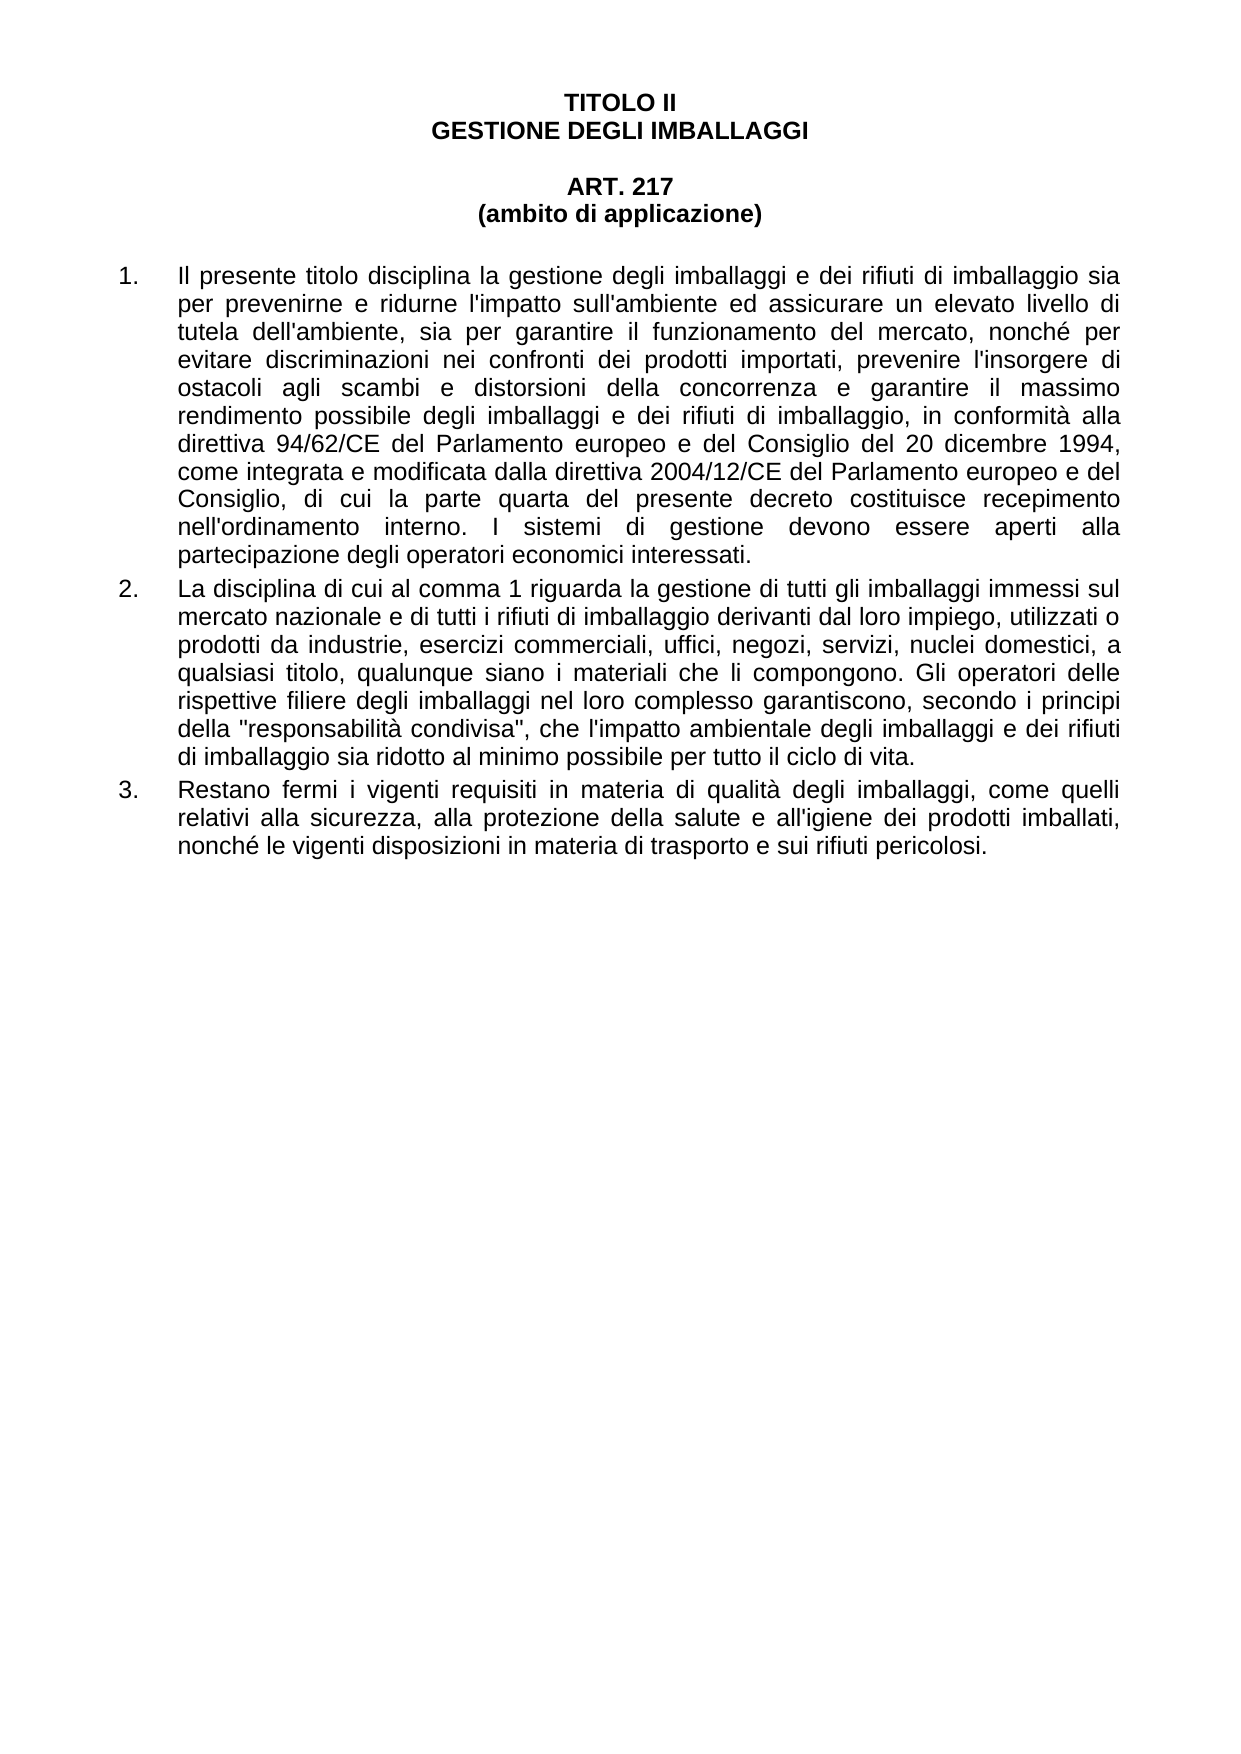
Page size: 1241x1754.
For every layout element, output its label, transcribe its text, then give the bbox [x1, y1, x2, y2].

text 3. Restano fermi i vigenti requisiti in materia di qualità degli imballaggi, come quelli relativi alla sicurezza, alla protezione della salute e all'igiene dei prodotti imballati, nonché le vigenti disposizioni in materia di trasporto e sui rifiuti pericolosi. [118, 776, 1122, 860]
text 2. La disciplina di cui al comma 1 riguarda la gestione di tutti gli imballaggi immessi sul mercato nazionale e di tutti i rifiuti di imballaggio derivanti dal loro impiego, utilizzati o prodotti da industrie, esercizi commerciali, uffici, negozi, servizi, nuclei domestici, a qualsiasi titolo, qualunque siano i materiali che li compongono. Gli operatori delle rispettive filiere degli imballaggi nel loro complesso garantiscono, secondo i principi della "responsabilità condivisa", che l'impatto ambientale degli imballaggi e dei rifiuti di imballaggio sia ridotto al minimo possibile per tutto il ciclo di vita. [118, 575, 1122, 770]
subtitle TITOLO II GESTIONE DEGLI IMBALLAGGI [118, 88, 1122, 144]
text 1. Il presente titolo disciplina la gestione degli imballaggi e dei rifiuti di imballaggio sia per prevenirne e ridurne l'impatto sull'ambiente ed assicurare un elevato livello di tutela dell'ambiente, sia per garantire il funzionamento del mercato, nonché per evitare discriminazioni nei confronti dei prodotti importati, prevenire l'insorgere di ostacoli agli scambi e distorsioni della concorrenza e garantire il massimo rendimento possibile degli imballaggi e dei rifiuti di imballaggio, in conformità alla direttiva 94/62/CE del Parlamento europeo e del Consiglio del 20 dicembre 1994, come integrata e modificata dalla direttiva 2004/12/CE del Parlamento europeo e del Consiglio, di cui la parte quarta del presente decreto costituisce recepimento nell'ordinamento interno. I sistemi di gestione devono essere aperti alla partecipazione degli operatori economici interessati. [118, 262, 1122, 569]
subtitle ART. 217 (ambito di applicazione) [118, 172, 1122, 228]
